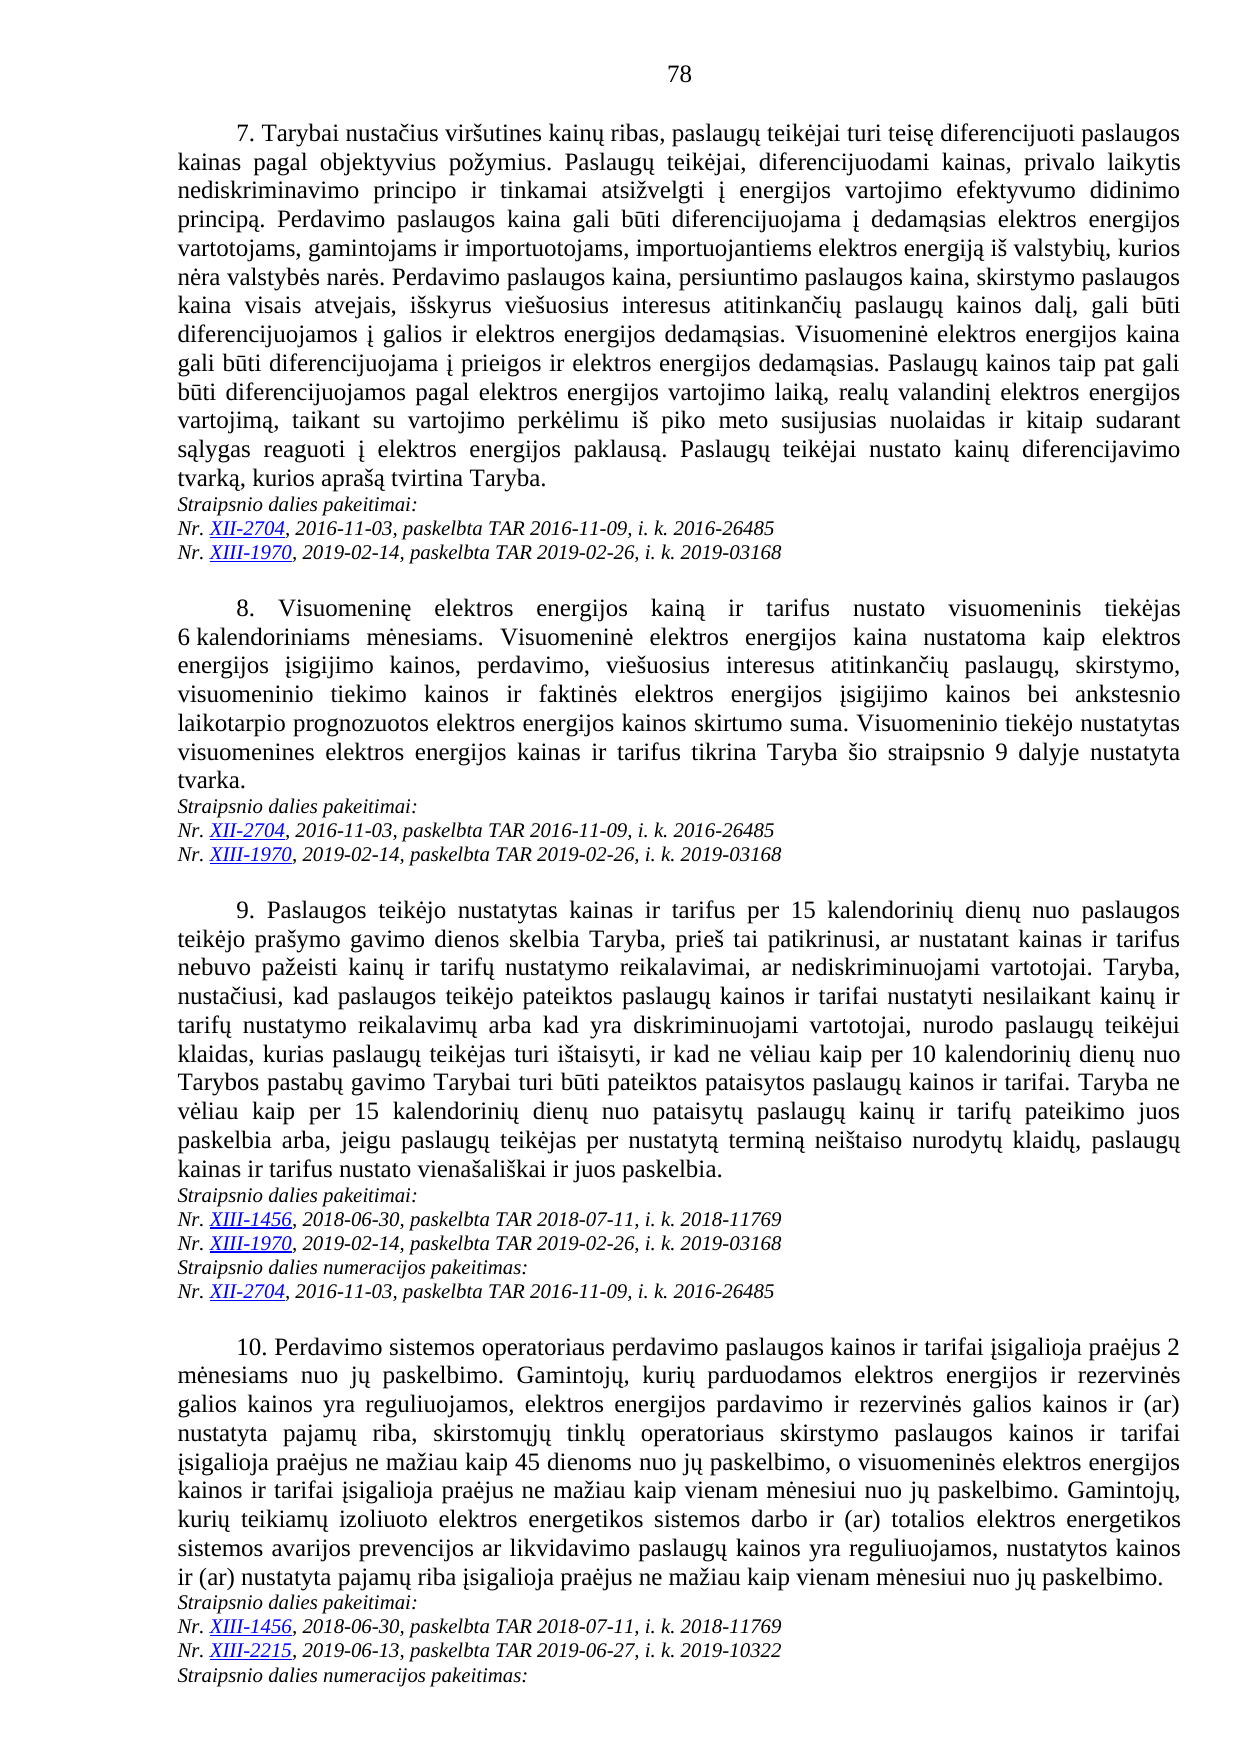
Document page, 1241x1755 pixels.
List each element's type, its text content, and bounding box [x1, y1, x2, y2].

text Straipsnio dalies pakeitimai: [177, 492, 1181, 516]
text Straipsnio dalies pakeitimai: [177, 1182, 1181, 1207]
text 10. Perdavimo sistemos operatoriaus perdavimo paslaugos kainos ir tarifai įsigalioja praėjus 2 mėnesiams nuo jų paskelbimo. Gamintojų, kurių parduodamos elektros energijos ir rezervinės galios kainos yra reguliuojamos, elektros energijos pardavimo ir rezervinės galios kainos ir (ar) nustatyta pajamų riba, skirstomųjų tinklų operatoriaus skirstymo paslaugos kainos ir tarifai įsigalioja praėjus ne mažiau kaip 45 dienoms nuo jų paskelbimo, o visuomeninės elektros energijos kainos ir tarifai įsigalioja praėjus ne mažiau kaip vienam mėnesiui nuo jų paskelbimo. Gamintojų, kurių teikiamų izoliuoto elektros energetikos sistemos darbo ir (ar) totalios elektros energetikos sistemos avarijos prevencijos ar likvidavimo paslaugų kainos yra reguliuojamos, nustatytos kainos ir (ar) nustatyta pajamų riba įsigalioja praėjus ne mažiau kaip vienam mėnesiui nuo jų paskelbimo. [177, 1332, 1181, 1590]
text Nr. XIII-1970, 2019-02-14, paskelbta TAR 2019-02-26, i. k. 2019-03168 [177, 540, 1181, 564]
text Nr. XII-2704, 2016-11-03, paskelbta TAR 2016-11-09, i. k. 2016-26485 [177, 1279, 1181, 1303]
text Nr. XIII-1456, 2018-06-30, paskelbta TAR 2018-07-11, i. k. 2018-11769 [177, 1207, 1181, 1231]
text Straipsnio dalies pakeitimai: [177, 1590, 1181, 1614]
text 9. Paslaugos teikėjo nustatytas kainas ir tarifus per 15 kalendorinių dienų nuo paslaugos teikėjo prašymo gavimo dienos skelbia Taryba, prieš tai patikrinusi, ar nustatant kainas ir tarifus nebuvo pažeisti kainų ir tarifų nustatymo reikalavimai, ar nediskriminuojami vartotojai. Taryba, nustačiusi, kad paslaugos teikėjo pateiktos paslaugų kainos ir tarifai nustatyti nesilaikant kainų ir tarifų nustatymo reikalavimų arba kad yra diskriminuojami vartotojai, nurodo paslaugų teikėjui klaidas, kurias paslaugų teikėjas turi ištaisyti, ir kad ne vėliau kaip per 10 kalendorinių dienų nuo Tarybos pastabų gavimo Tarybai turi būti pateiktos pataisytos paslaugų kainos ir tarifai. Taryba ne vėliau kaip per 15 kalendorinių dienų nuo pataisytų paslaugų kainų ir tarifų pateikimo juos paskelbia arba, jeigu paslaugų teikėjas per nustatytą terminą neištaiso nurodytų klaidų, paslaugų kainas ir tarifus nustato vienašališkai ir juos paskelbia. [177, 895, 1181, 1182]
text Nr. XIII-1456, 2018-06-30, paskelbta TAR 2018-07-11, i. k. 2018-11769 [177, 1614, 1181, 1638]
text Straipsnio dalies numeracijos pakeitimas: [177, 1662, 1181, 1687]
text 7. Tarybai nustačius viršutines kainų ribas, paslaugų teikėjai turi teisę diferencijuoti paslaugos kainas pagal objektyvius požymius. Paslaugų teikėjai, diferencijuodami kainas, privalo laikytis nediskriminavimo principo ir tinkamai atsižvelgti į energijos vartojimo efektyvumo didinimo principą. Perdavimo paslaugos kaina gali būti diferencijuojama į dedamąsias elektros energijos vartotojams, gamintojams ir importuotojams, importuojantiems elektros energiją iš valstybių, kurios nėra valstybės narės. Perdavimo paslaugos kaina, persiuntimo paslaugos kaina, skirstymo paslaugos kaina visais atvejais, išskyrus viešuosius interesus atitinkančių paslaugų kainos dalį, gali būti diferencijuojamos į galios ir elektros energijos dedamąsias. Visuomeninė elektros energijos kaina gali būti diferencijuojama į prieigos ir elektros energijos dedamąsias. Paslaugų kainos taip pat gali būti diferencijuojamos pagal elektros energijos vartojimo laiką, realų valandinį elektros energijos vartojimą, taikant su vartojimo perkėlimu iš piko meto susijusias nuolaidas ir kitaip sudarant sąlygas reaguoti į elektros energijos paklausą. Paslaugų teikėjai nustato kainų diferencijavimo tvarką, kurios aprašą tvirtina Taryba. [177, 118, 1181, 492]
text Nr. XII-2704, 2016-11-03, paskelbta TAR 2016-11-09, i. k. 2016-26485 [177, 516, 1181, 540]
text Straipsnio dalies numeracijos pakeitimas: [177, 1255, 1181, 1279]
text Nr. XII-2704, 2016-11-03, paskelbta TAR 2016-11-09, i. k. 2016-26485 [177, 818, 1181, 842]
text Nr. XIII-2215, 2019-06-13, paskelbta TAR 2019-06-27, i. k. 2019-10322 [177, 1638, 1181, 1662]
text Nr. XIII-1970, 2019-02-14, paskelbta TAR 2019-02-26, i. k. 2019-03168 [177, 1231, 1181, 1255]
text Straipsnio dalies pakeitimai: [177, 794, 1181, 818]
text 8. Visuomeninę elektros energijos kainą ir tarifus nustato visuomeninis tiekėjas 6 kalendoriniams mėnesiams. Visuomeninė elektros energijos kaina nustatoma kaip elektros energijos įsigijimo kainos, perdavimo, viešuosius interesus atitinkančių paslaugų, skirstymo, visuomeninio tiekimo kainos ir faktinės elektros energijos įsigijimo kainos bei ankstesnio laikotarpio prognozuotos elektros energijos kainos skirtumo suma. Visuomeninio tiekėjo nustatytas visuomenines elektros energijos kainas ir tarifus tikrina Taryba šio straipsnio 9 dalyje nustatyta tvarka. [177, 593, 1181, 794]
text Nr. XIII-1970, 2019-02-14, paskelbta TAR 2019-02-26, i. k. 2019-03168 [177, 842, 1181, 866]
